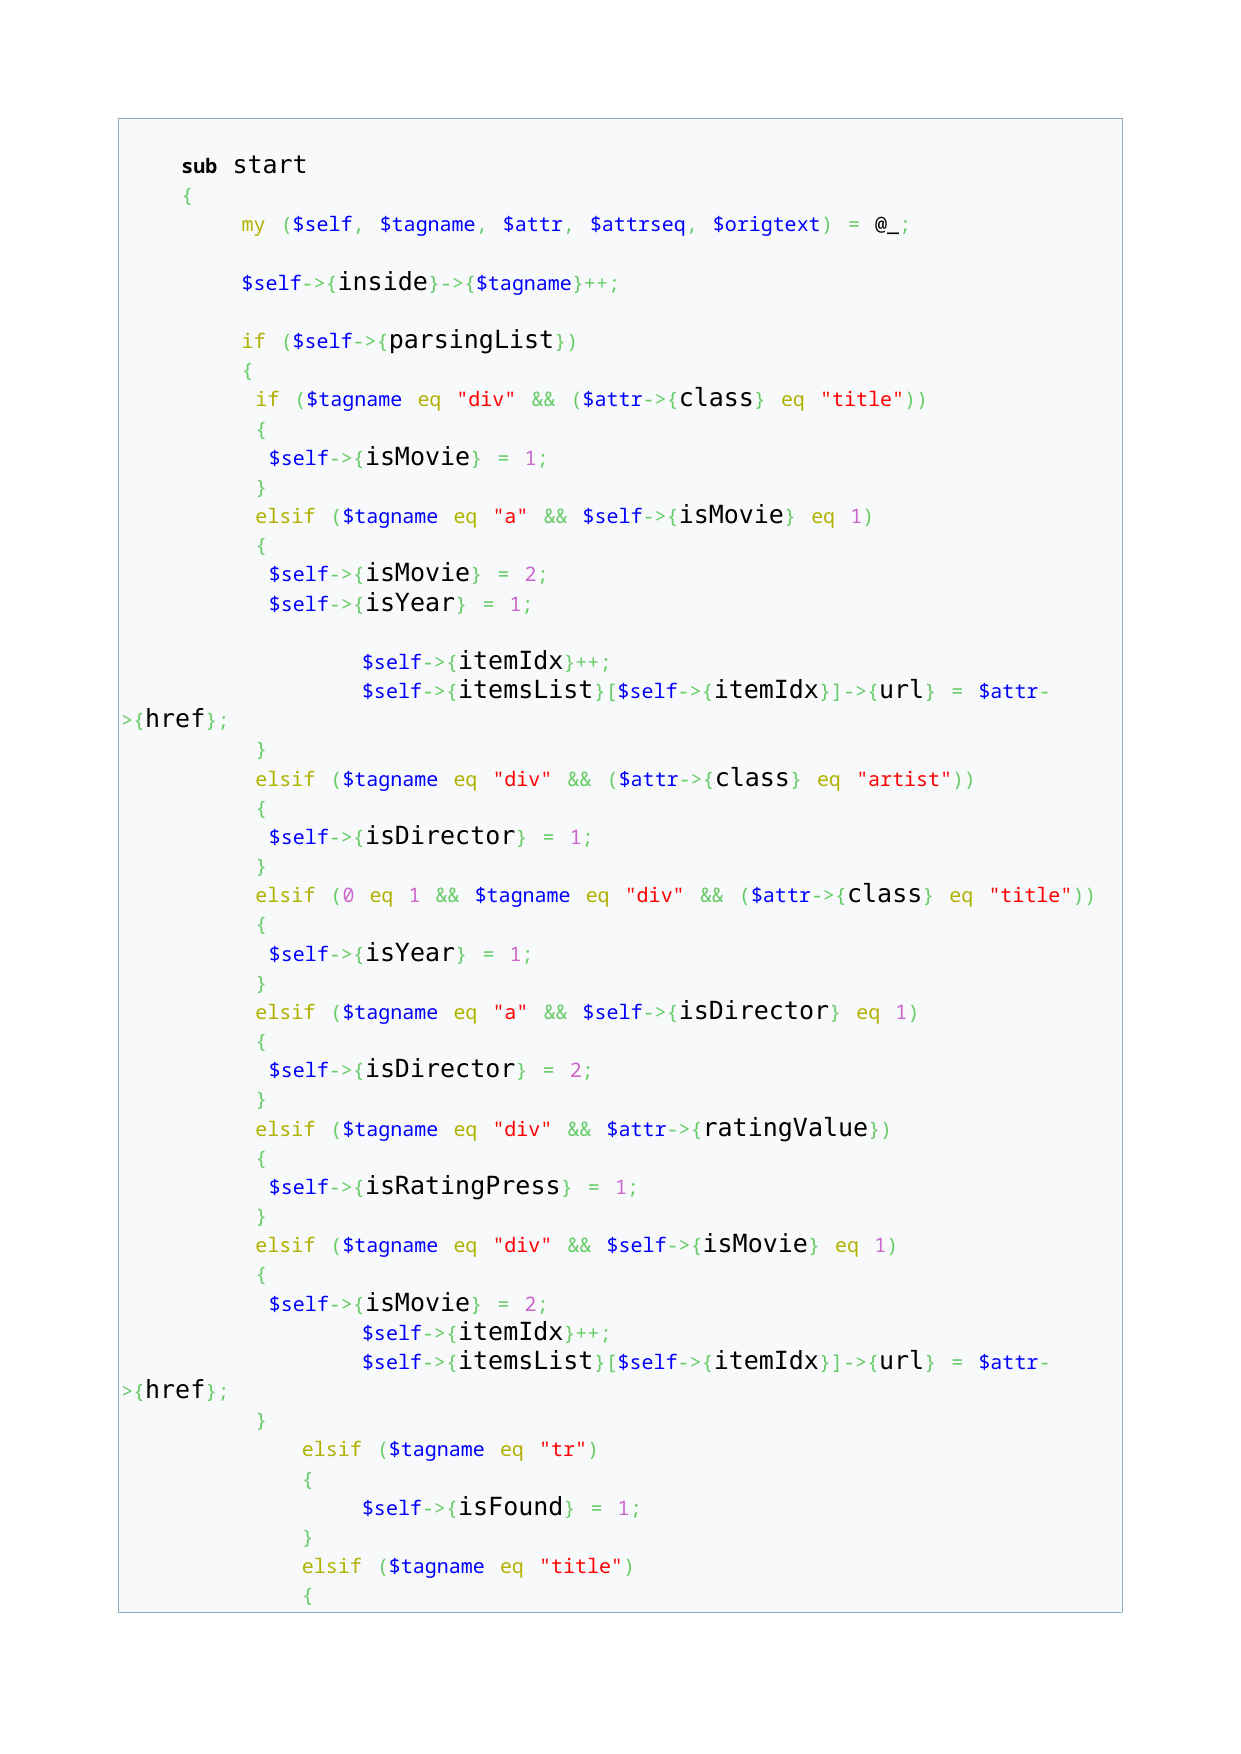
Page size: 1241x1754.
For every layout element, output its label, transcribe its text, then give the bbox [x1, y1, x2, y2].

table_header sub start { my ($self, $tagname, $attr, $attrseq, $origtext) = @_; $self->{inside}->{$tagname}++; if ($self->{parsingList}) { if ($tagname eq "div" && ($attr->{class} eq "title")) { $self->{isMovie} = 1; } elsif ($tagname eq "a" && $self->{isMovie} eq 1) { $self->{isMovie} = 2; $self->{isYear} = 1; $self->{itemIdx}++; $self->{itemsList}[$self->{itemIdx}]->{url} = $attr->{href}; } elsif ($tagname eq "div" && ($attr->{class} eq "artist")) { $self->{isDirector} = 1; } elsif (0 eq 1 && $tagname eq "div" && ($attr->{class} eq "title")) { $self->{isYear} = 1; } elsif ($tagname eq "a" && $self->{isDirector} eq 1) { $self->{isDirector} = 2; } elsif ($tagname eq "div" && $attr->{ratingValue}) { $self->{isRatingPress} = 1; } elsif ($tagname eq "div" && $self->{isMovie} eq 1) { $self->{isMovie} = 2; $self->{itemIdx}++; $self->{itemsList}[$self->{itemIdx}]->{url} = $attr->{href}; } elsif ($tagname eq "tr") { $self->{isFound} = 1; } elsif ($tagname eq "title") { [119, 119, 1122, 1612]
